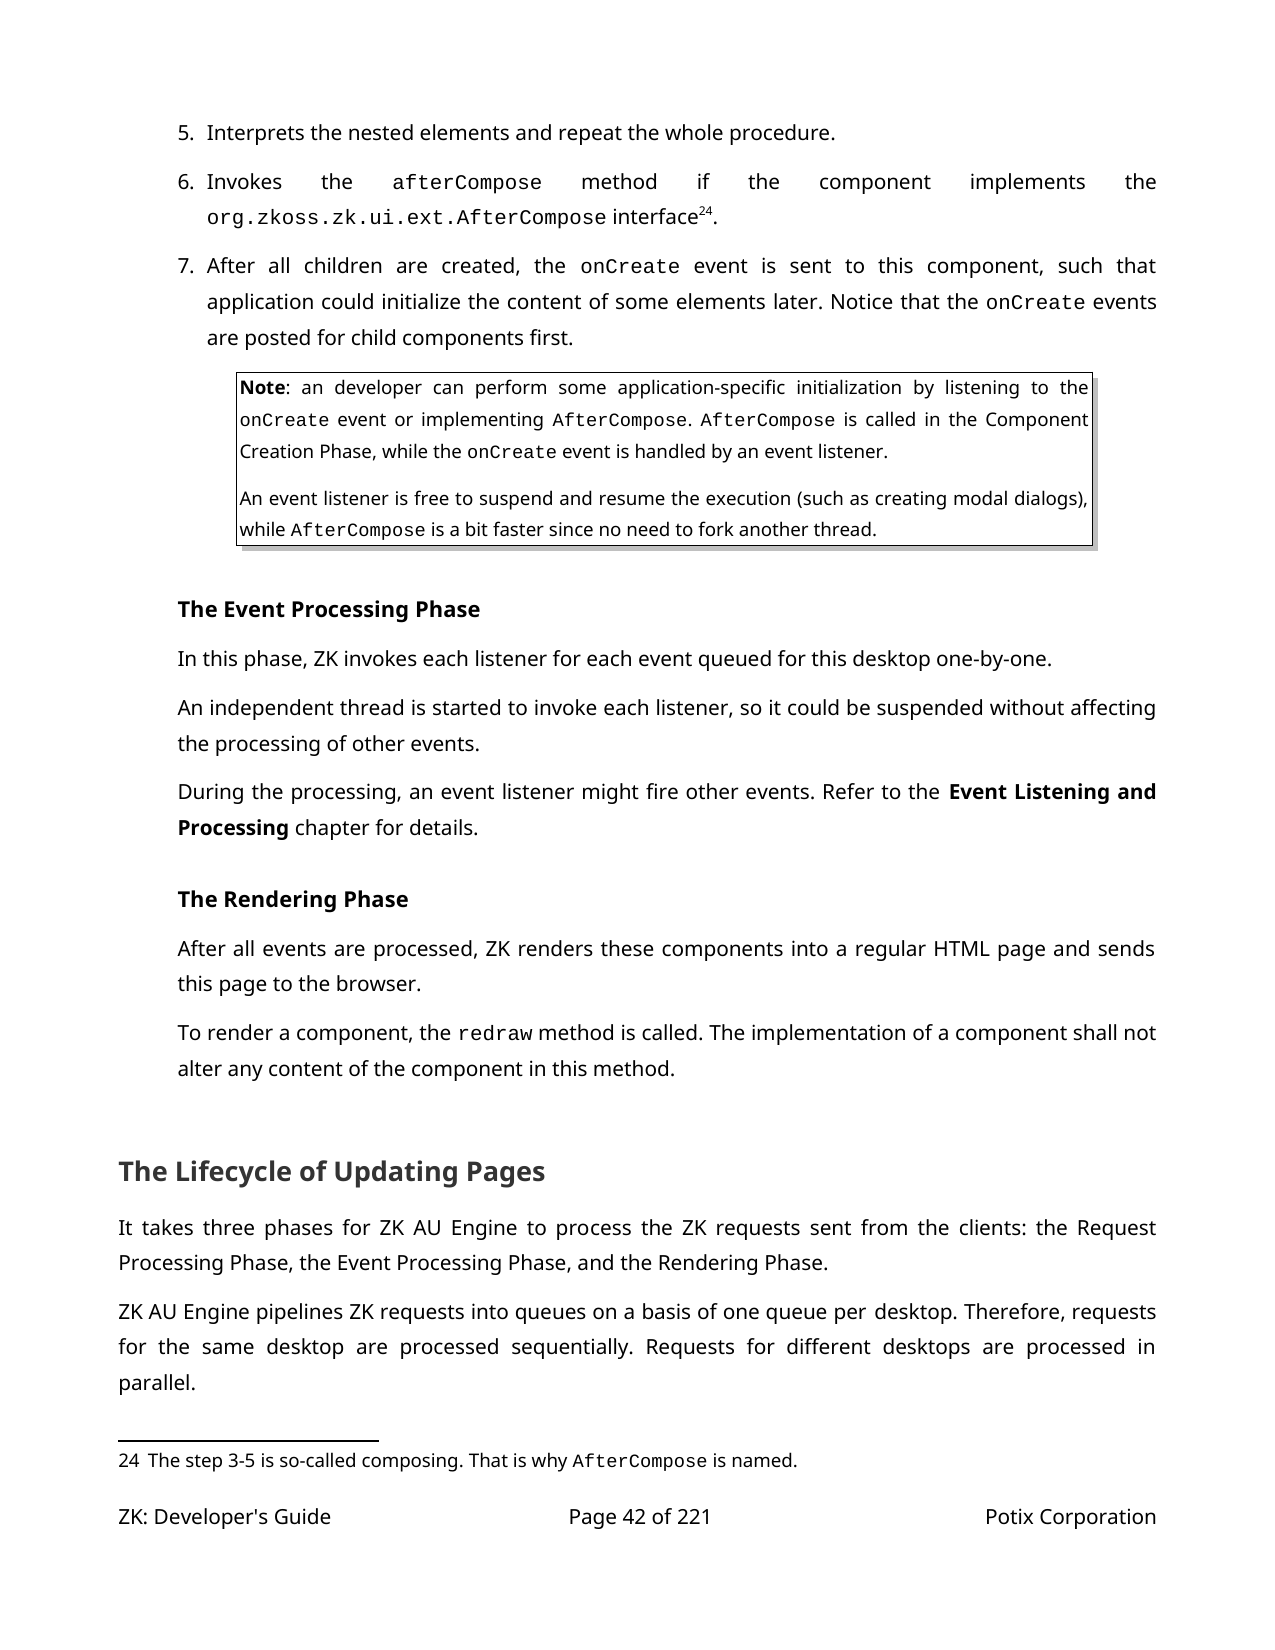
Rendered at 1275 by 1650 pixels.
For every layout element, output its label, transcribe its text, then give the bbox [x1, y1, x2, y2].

list Interprets the nested elements and repeat the whole procedure. [177, 118, 1157, 146]
subtitle The Lifecycle of Updating Pages [118, 1153, 1157, 1189]
text In this phase, ZK invokes each listener for each event queued for this desktop one-by-one. [177, 644, 1157, 673]
text To render a component, the redraw method is called. The implementation of a component shall not alter any content of the component in this method. [177, 1018, 1157, 1082]
text It takes three phases for ZK AU Engine to process the ZK requests sent from the clients: the Request Processing Phase, the Event Processing Phase, and the Rendering Phase. [118, 1213, 1157, 1277]
list Invokes the afterCompose method if the component implements the org.zkoss.zk.ui.ext.AfterCompose interface. [177, 167, 1157, 231]
text An independent thread is started to invoke each listener, so it could be suspended without affecting the processing of other events. [177, 693, 1157, 757]
text After all events are processed, ZK renders these components into a regular HTML page and sends this page to the browser. [177, 934, 1157, 997]
text An event listener is free to suspend and resume the execution (such as creating modal dialogs), while AfterCompose is a bit faster since no need to fork another thread. [237, 482, 1092, 545]
subtitle The Event Processing Phase [177, 594, 1157, 624]
text Note: an developer can perform some application-specific initialization by listening to the onCreate event or implementing AfterCompose. AfterCompose is called in the Component Creation Phase, while the onCreate event is handled by an event listener. [237, 373, 1092, 464]
text ZK AU Engine pipelines ZK requests into queues on a basis of one queue per desktop. Therefore, requests for the same desktop are processed sequentially. Requests for different desktops are processed in parallel. [118, 1297, 1157, 1396]
list The step 3-5 is so-called composing. That is why AfterCompose is named. [118, 1447, 1157, 1473]
text During the processing, an event listener might fire other events. Refer to the Event Listening and Processing chapter for details. [177, 777, 1157, 841]
list After all children are created, the onCreate event is sent to this component, such that application could initialize the content of some elements later. Notice that the onCreate events are posted for child components first. [177, 252, 1157, 351]
subtitle The Rendering Phase [177, 883, 1157, 913]
